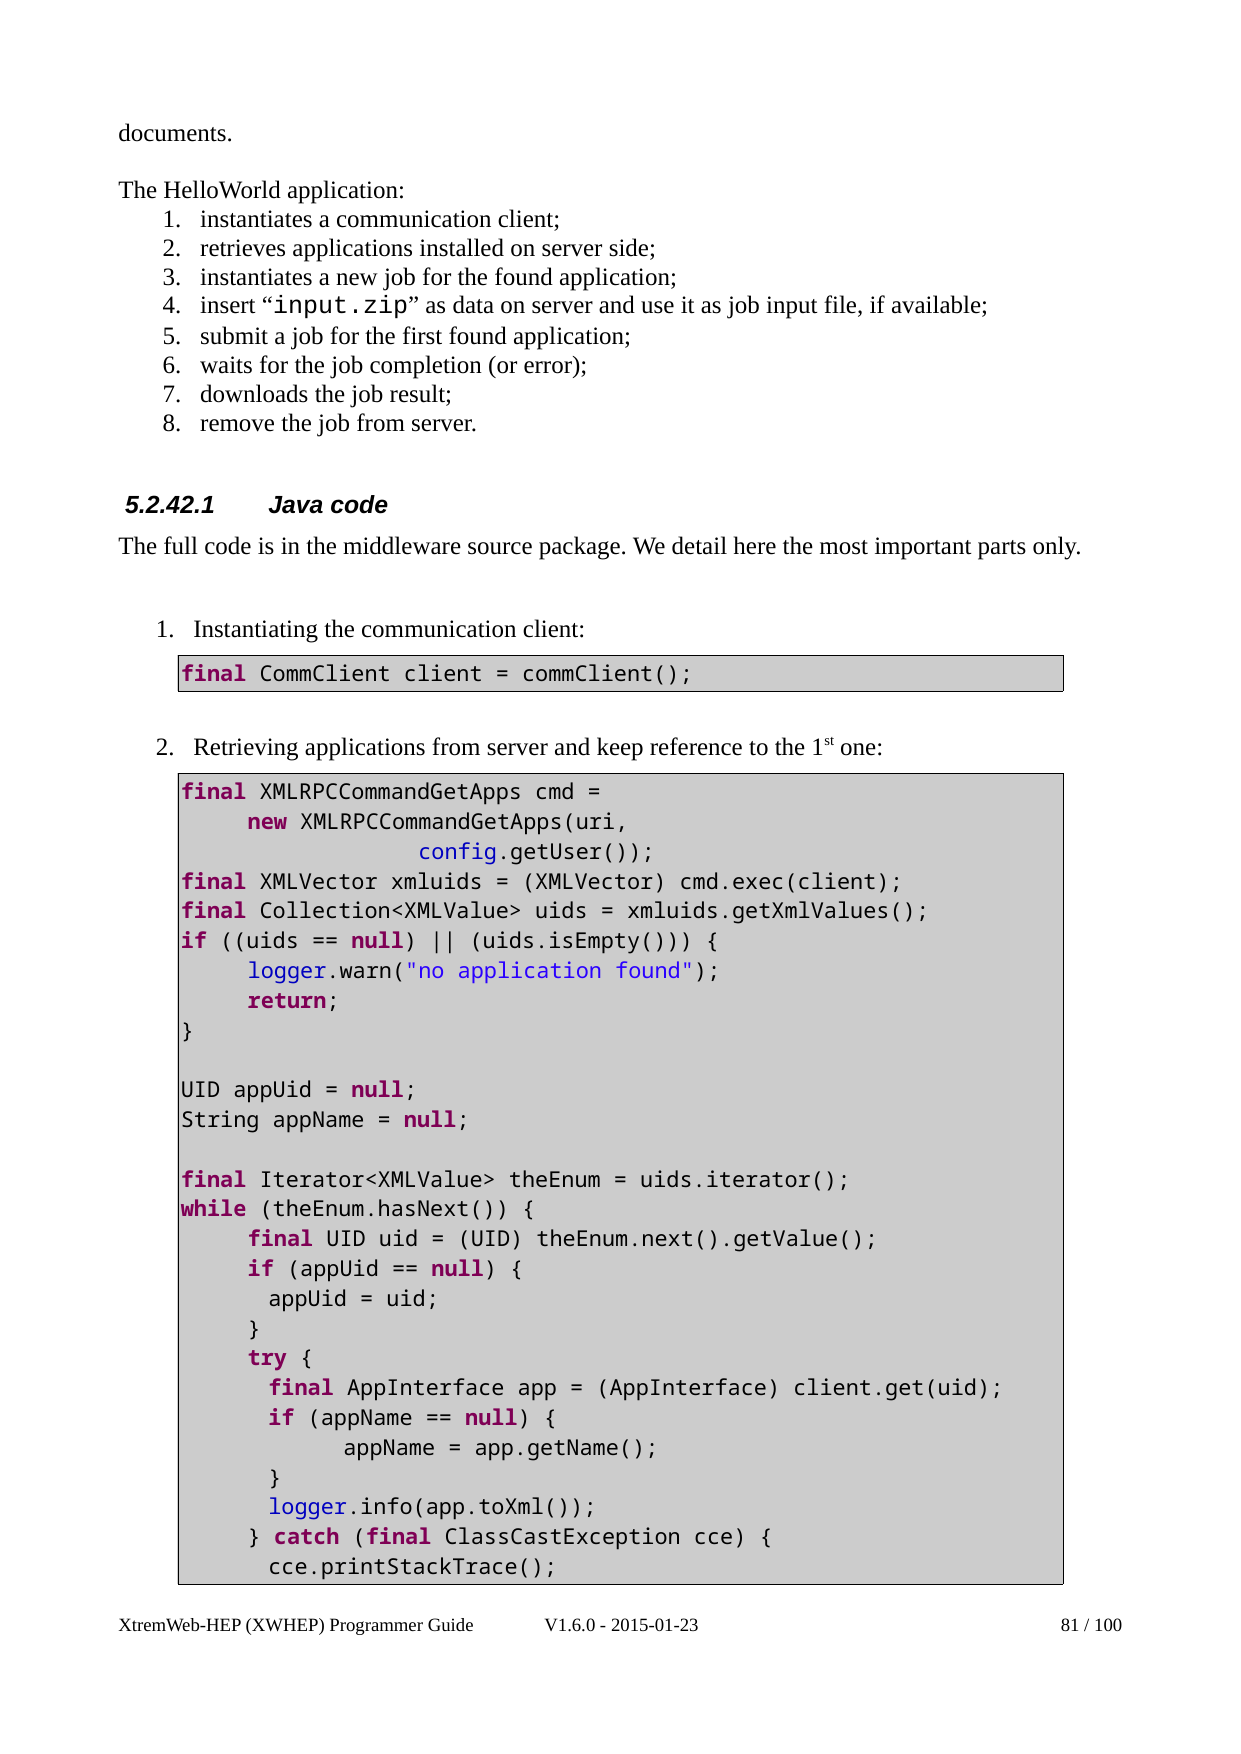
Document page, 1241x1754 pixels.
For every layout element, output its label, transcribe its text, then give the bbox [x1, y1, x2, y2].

text UID appUid = null; [179, 1071, 1063, 1101]
text } [179, 1012, 1063, 1041]
list waits for the job completion (or error); [162, 350, 1122, 379]
text logger.info(app.toXml()); [179, 1488, 1063, 1518]
list Retrieving applications from server and keep reference to the 1st one: [156, 732, 1122, 761]
text final AppInterface app = (AppInterface) client.get(uid); [179, 1369, 1063, 1399]
text documents. [118, 118, 1122, 147]
text final XMLRPCCommandGetApps cmd = [179, 774, 1063, 803]
text return; [179, 982, 1063, 1012]
text while (theEnum.hasNext()) { [179, 1190, 1063, 1220]
text } catch (final ClassCastException cce) { [179, 1518, 1063, 1548]
list remove the job from server. [162, 408, 1122, 436]
text final UID uid = (UID) theEnum.next().getValue(); [179, 1220, 1063, 1250]
list downloads the job result; [162, 379, 1122, 408]
text try { [179, 1339, 1063, 1369]
list insert “input.zip” as data on server and use it as job input file, if available; [162, 291, 1122, 321]
subtitle Java code [118, 490, 1122, 519]
list submit a job for the first found application; [162, 321, 1122, 350]
text } [179, 1309, 1063, 1339]
text final Collection<XMLValue> uids = xmluids.getXmlValues(); [179, 892, 1063, 922]
text cce.printStackTrace(); [179, 1548, 1063, 1584]
list instantiates a communication client; [162, 204, 1122, 233]
text The full code is in the middleware source package. We detail here the most important parts only. [118, 531, 1122, 560]
text final Iterator<XMLValue> theEnum = uids.iterator(); [179, 1161, 1063, 1190]
text final CommClient client = commClient(); [179, 656, 1063, 691]
text if ((uids == null) || (uids.isEmpty())) { [179, 922, 1063, 952]
text config.getUser()); [179, 833, 1063, 863]
list retrieves applications installed on server side; [162, 233, 1122, 262]
text } [179, 1458, 1063, 1488]
text logger.warn("no application found"); [179, 952, 1063, 982]
text appName = app.getName(); [179, 1429, 1063, 1458]
text String appName = null; [179, 1101, 1063, 1131]
list Instantiating the communication client: [156, 614, 1122, 642]
text if (appName == null) { [179, 1399, 1063, 1429]
text final XMLVector xmluids = (XMLVector) cmd.exec(client); [179, 863, 1063, 892]
text appUid = uid; [179, 1280, 1063, 1309]
text The HelloWorld application: [118, 176, 1122, 204]
text if (appUid == null) { [179, 1250, 1063, 1280]
text new XMLRPCCommandGetApps(uri, [179, 803, 1063, 833]
list instantiates a new job for the found application; [162, 262, 1122, 291]
